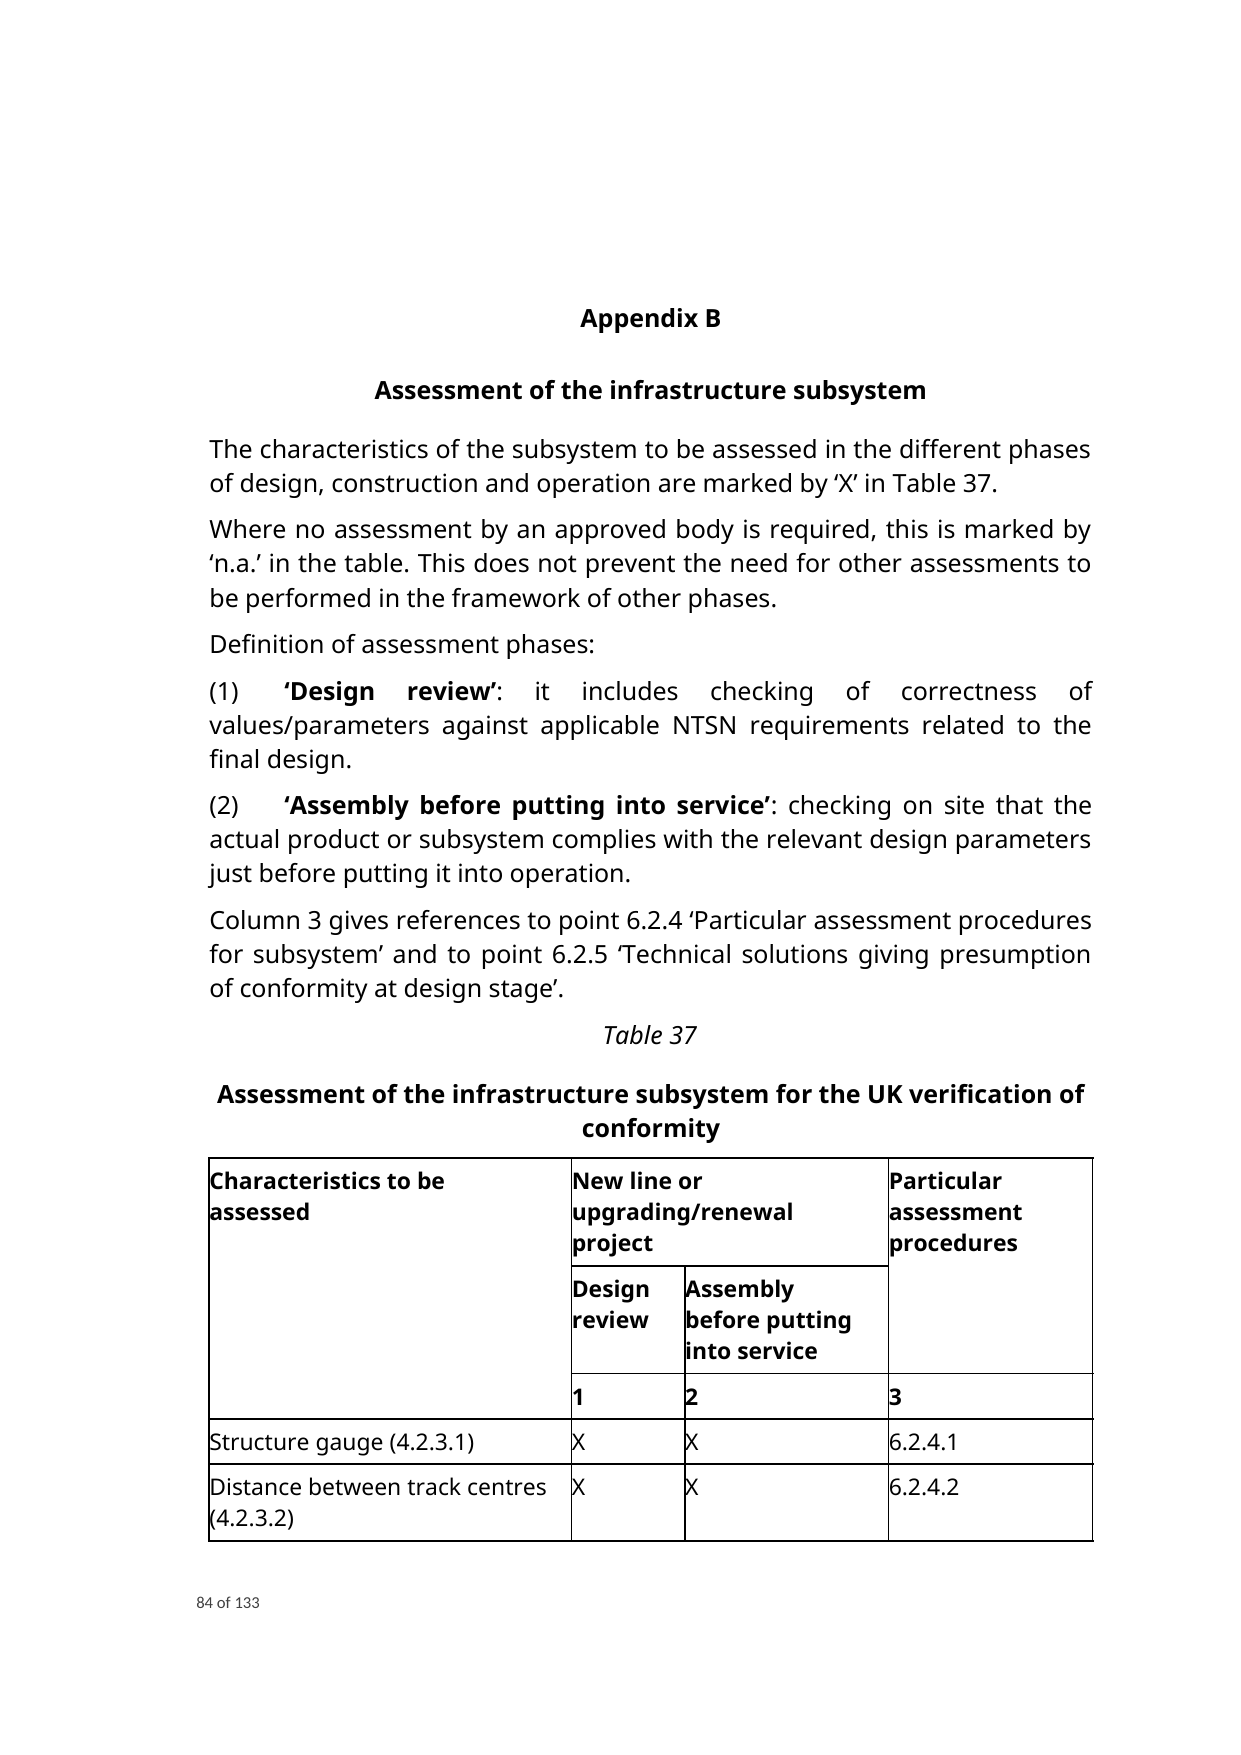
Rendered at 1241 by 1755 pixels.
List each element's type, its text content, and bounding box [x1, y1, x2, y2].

table_header Characteristics to be assessed [210, 1159, 571, 1418]
text The characteristics of the subsystem to be assessed in the different phases of design, construction and operation are marked by ‘X’ in Table 37. [209, 431, 1093, 499]
table_cell Assembly before putting into service [686, 1267, 888, 1373]
table_cell X [572, 1420, 684, 1463]
text Where no assessment by an approved body is required, this is marked by ‘n.a.’ in the table. This does not prevent the need for other assessments to be performed in the framework of other phases. [209, 512, 1093, 614]
text (2) ‘Assembly before putting into service’: checking on site that the actual product or subsystem complies with the relevant design parameters just before putting it into operation. [209, 788, 1093, 890]
table_cell 1 [572, 1374, 684, 1418]
table_cell X [686, 1420, 888, 1463]
text Table 37 [209, 1017, 1093, 1051]
table_cell 3 [889, 1374, 1092, 1418]
text Definition of assessment phases: [209, 627, 1093, 661]
text Assessment of the infrastructure subsystem [209, 372, 1093, 406]
table_cell 6.2.4.2 [889, 1465, 1092, 1540]
table_cell Distance between track centres (4.2.3.2) [210, 1465, 571, 1540]
table_cell X [572, 1465, 684, 1540]
table_cell Structure gauge (4.2.3.1) [210, 1420, 571, 1463]
table_header New line or upgrading/renewal project [572, 1159, 888, 1265]
text Column 3 gives references to point 6.2.4 ‘Particular assessment procedures for subsystem’ and to point 6.2.5 ‘Technical solutions giving presumption of conformity at design stage’. [209, 903, 1093, 1005]
table_header Particular assessment procedures [889, 1159, 1092, 1373]
text (1) ‘Design review’: it includes checking of correctness of values/parameters against applicable NTSN requirements related to the final design. [209, 673, 1093, 776]
text Assessment of the infrastructure subsystem for the UK verification of conformity [209, 1076, 1093, 1144]
table_cell X [686, 1465, 888, 1540]
table_cell 2 [686, 1374, 888, 1418]
table_cell 6.2.4.1 [889, 1420, 1092, 1463]
table_cell Design review [572, 1267, 684, 1373]
subtitle Appendix B [209, 301, 1093, 335]
